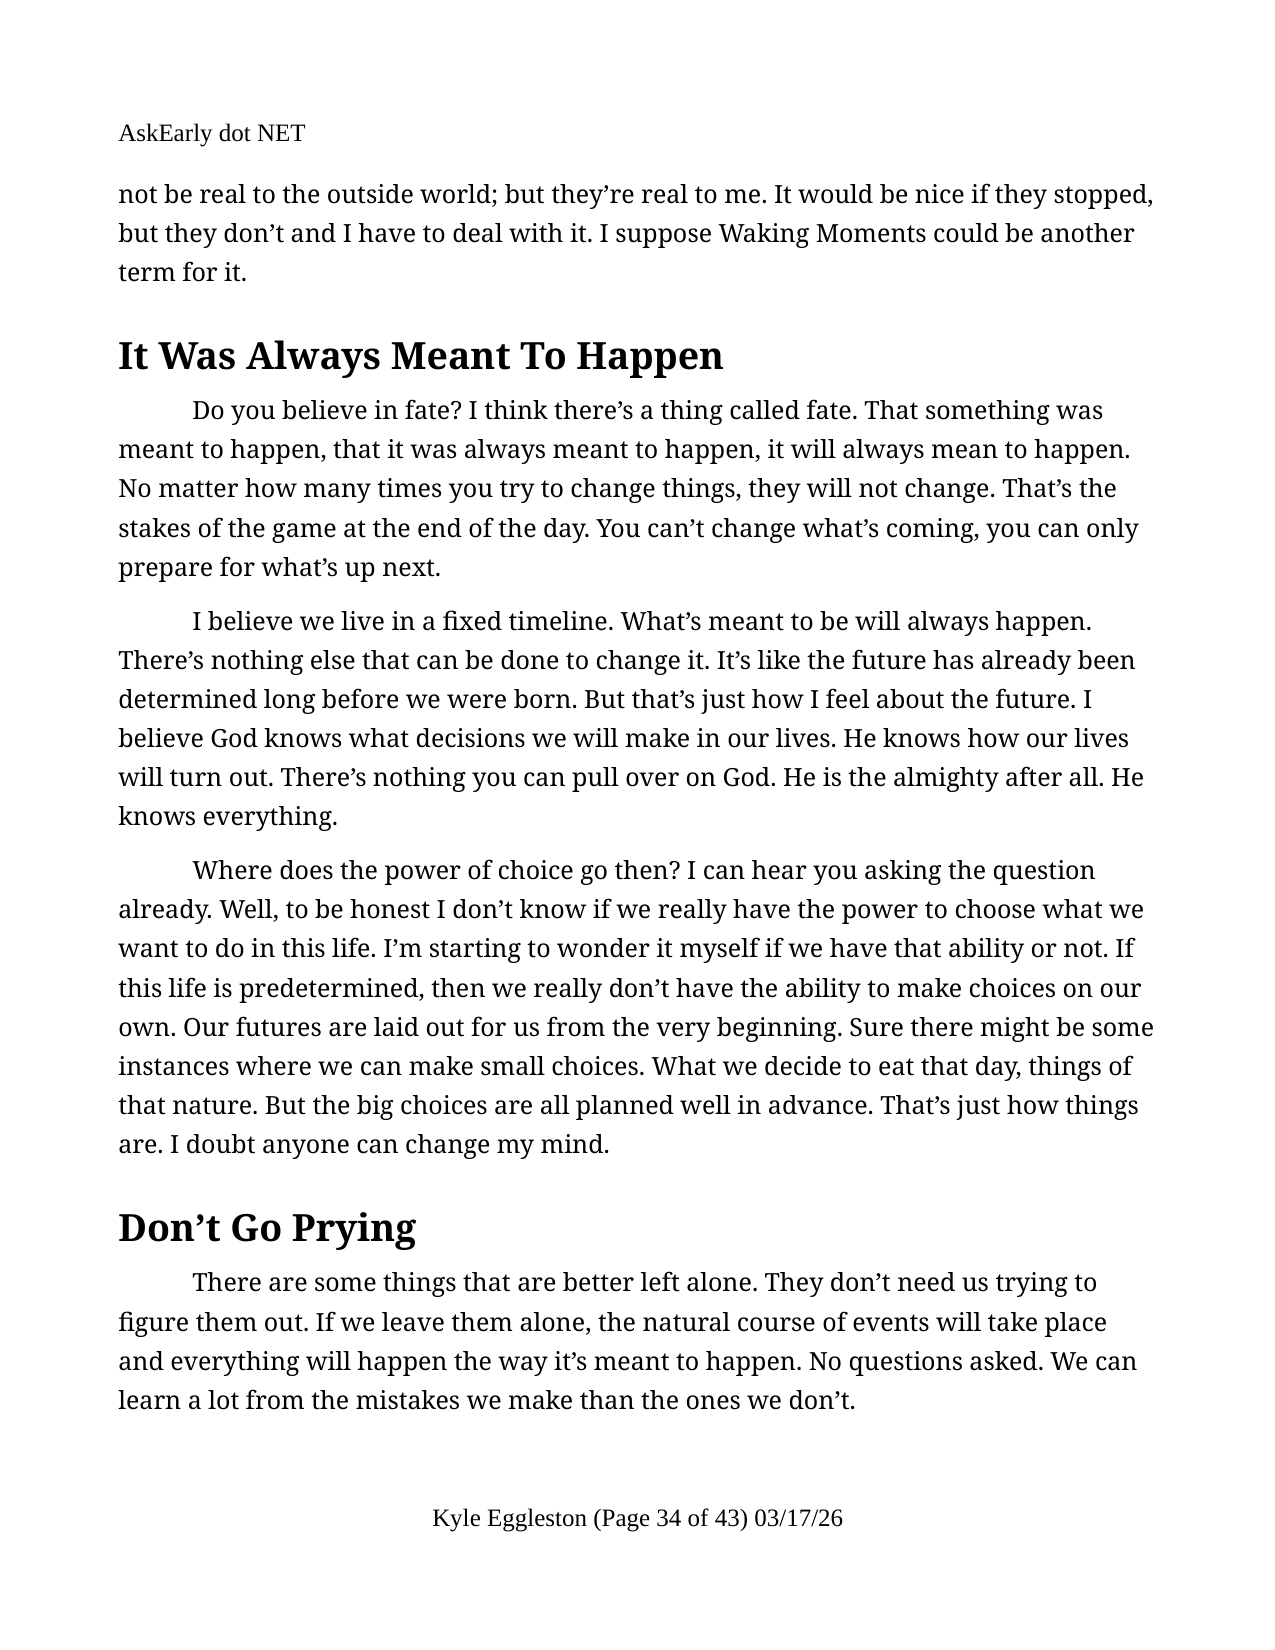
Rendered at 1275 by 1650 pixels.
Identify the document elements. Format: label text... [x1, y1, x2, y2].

text There are some things that are better left alone. They don’t need us trying to figure them out. If we leave them alone, the natural course of events will take place and everything will happen the way it’s meant to happen. No questions asked. We can learn a lot from the mistakes we make than the ones we don’t. [118, 1265, 1157, 1417]
subtitle It Was Always Meant To Happen [118, 329, 1157, 380]
text I believe we live in a fixed timeline. What’s meant to be will always happen. There’s nothing else that can be done to change it. It’s like the future has already been determined long before we were born. But that’s just how I feel about the future. I believe God knows what decisions we will make in our lives. He knows how our lives will turn out. There’s nothing you can pull over on God. He is the almighty after all. He knows everything. [118, 603, 1157, 833]
subtitle Don’t Go Prying [118, 1202, 1157, 1253]
text Do you believe in fate? I think there’s a thing called fate. That something was meant to happen, that it was always meant to happen, it will always mean to happen. No matter how many times you try to change things, they will not change. That’s the stakes of the game at the end of the day. You can’t change what’s coming, you can only prepare for what’s up next. [118, 393, 1157, 583]
text not be real to the outside world; but they’re real to me. It would be nice if they stopped, but they don’t and I have to deal with it. I suppose Waking Moments could be another term for it. [118, 176, 1157, 289]
text Where does the power of choice go then? I can hear you asking the question already. Well, to be honest I don’t know if we really have the power to choose what we want to do in this life. I’m starting to wonder it myself if we have that ability or not. If this life is predetermined, then we really don’t have the ability to make choices on our own. Our futures are laid out for us from the very beginning. Sure there might be some instances where we can make small choices. What we decide to eat that day, things of that nature. But the big choices are all planned well in advance. That’s just how things are. I doubt anyone can change my mind. [118, 853, 1157, 1161]
